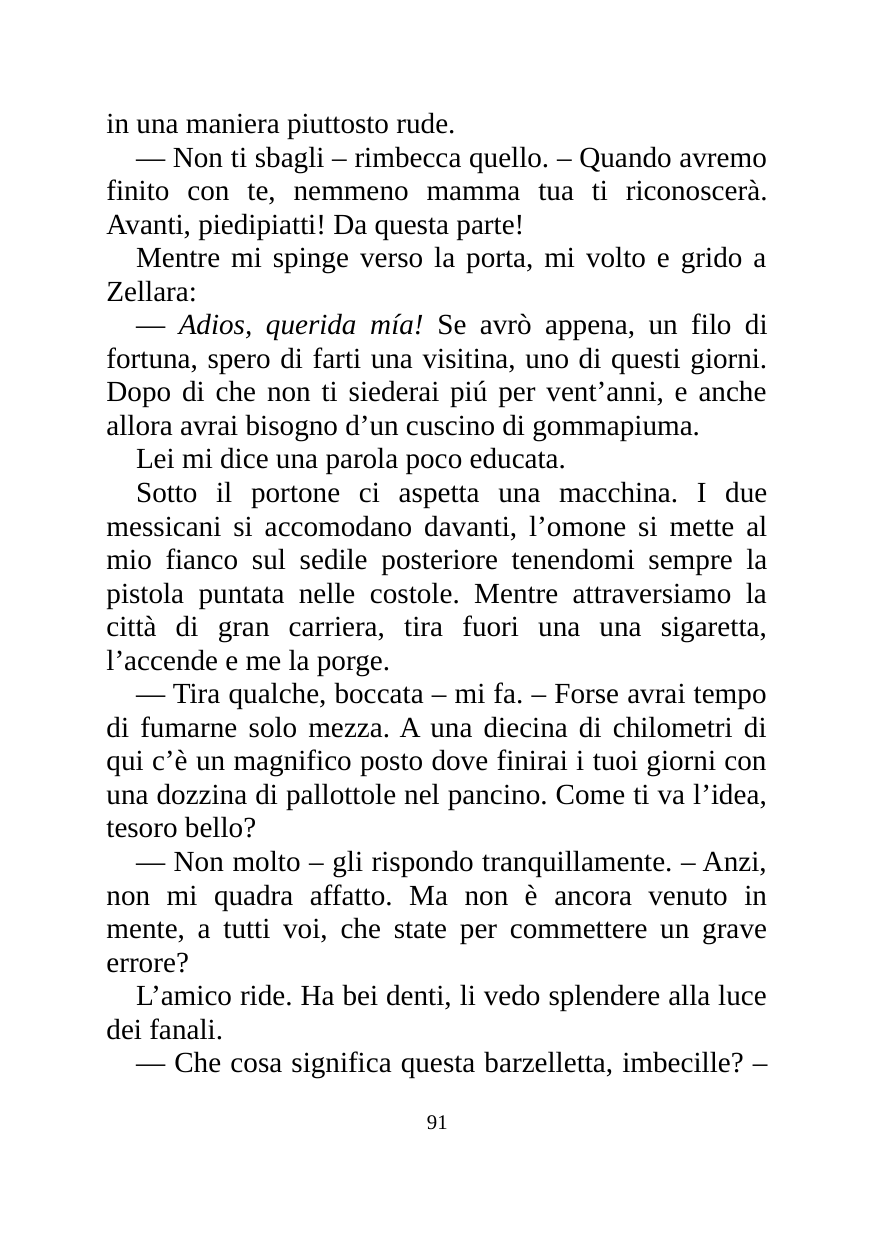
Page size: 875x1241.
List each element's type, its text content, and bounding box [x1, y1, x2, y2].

text Sotto il portone ci aspetta una macchina. I due messicani si accomodano davanti, l’omone si mette al mio fianco sul sedile posteriore tenendomi sempre la pistola puntata nelle costole. Mentre attraversiamo la città di gran carriera, tira fuori una una sigaretta, l’accende e me la porge. [106, 475, 768, 676]
text — Adios, querida mía! Se avrò appena, un filo di fortuna, spero di farti una visitina, uno di questi giorni. Dopo di che non ti siederai piú per vent’anni, e anche allora avrai bisogno d’un cuscino di gommapiuma. [106, 307, 768, 442]
text Lei mi dice una parola poco educata. [106, 442, 768, 475]
text in una maniera piuttosto rude. [106, 106, 768, 140]
text — Non molto – gli rispondo tranquillamente. – Anzi, non mi quadra affatto. Ma non è ancora venuto in mente, a tutti voi, che state per commettere un grave errore? [106, 844, 768, 978]
text L’amico ride. Ha bei denti, li vedo splendere alla luce dei fanali. [106, 978, 768, 1045]
text — Non ti sbagli – rimbecca quello. – Quando avremo finito con te, nemmeno mamma tua ti riconoscerà. Avanti, piedipiatti! Da questa parte! [106, 140, 768, 240]
text Mentre mi spinge verso la porta, mi volto e grido a Zellara: [106, 240, 768, 307]
text — Che cosa significa questa barzelletta, imbecille? – [106, 1045, 768, 1079]
text — Tira qualche, boccata – mi fa. – Forse avrai tempo di fumarne solo mezza. A una diecina di chilometri di qui c’è un magnifico posto dove finirai i tuoi giorni con una dozzina di pallottole nel pancino. Come ti va l’idea, tesoro bello? [106, 676, 768, 844]
